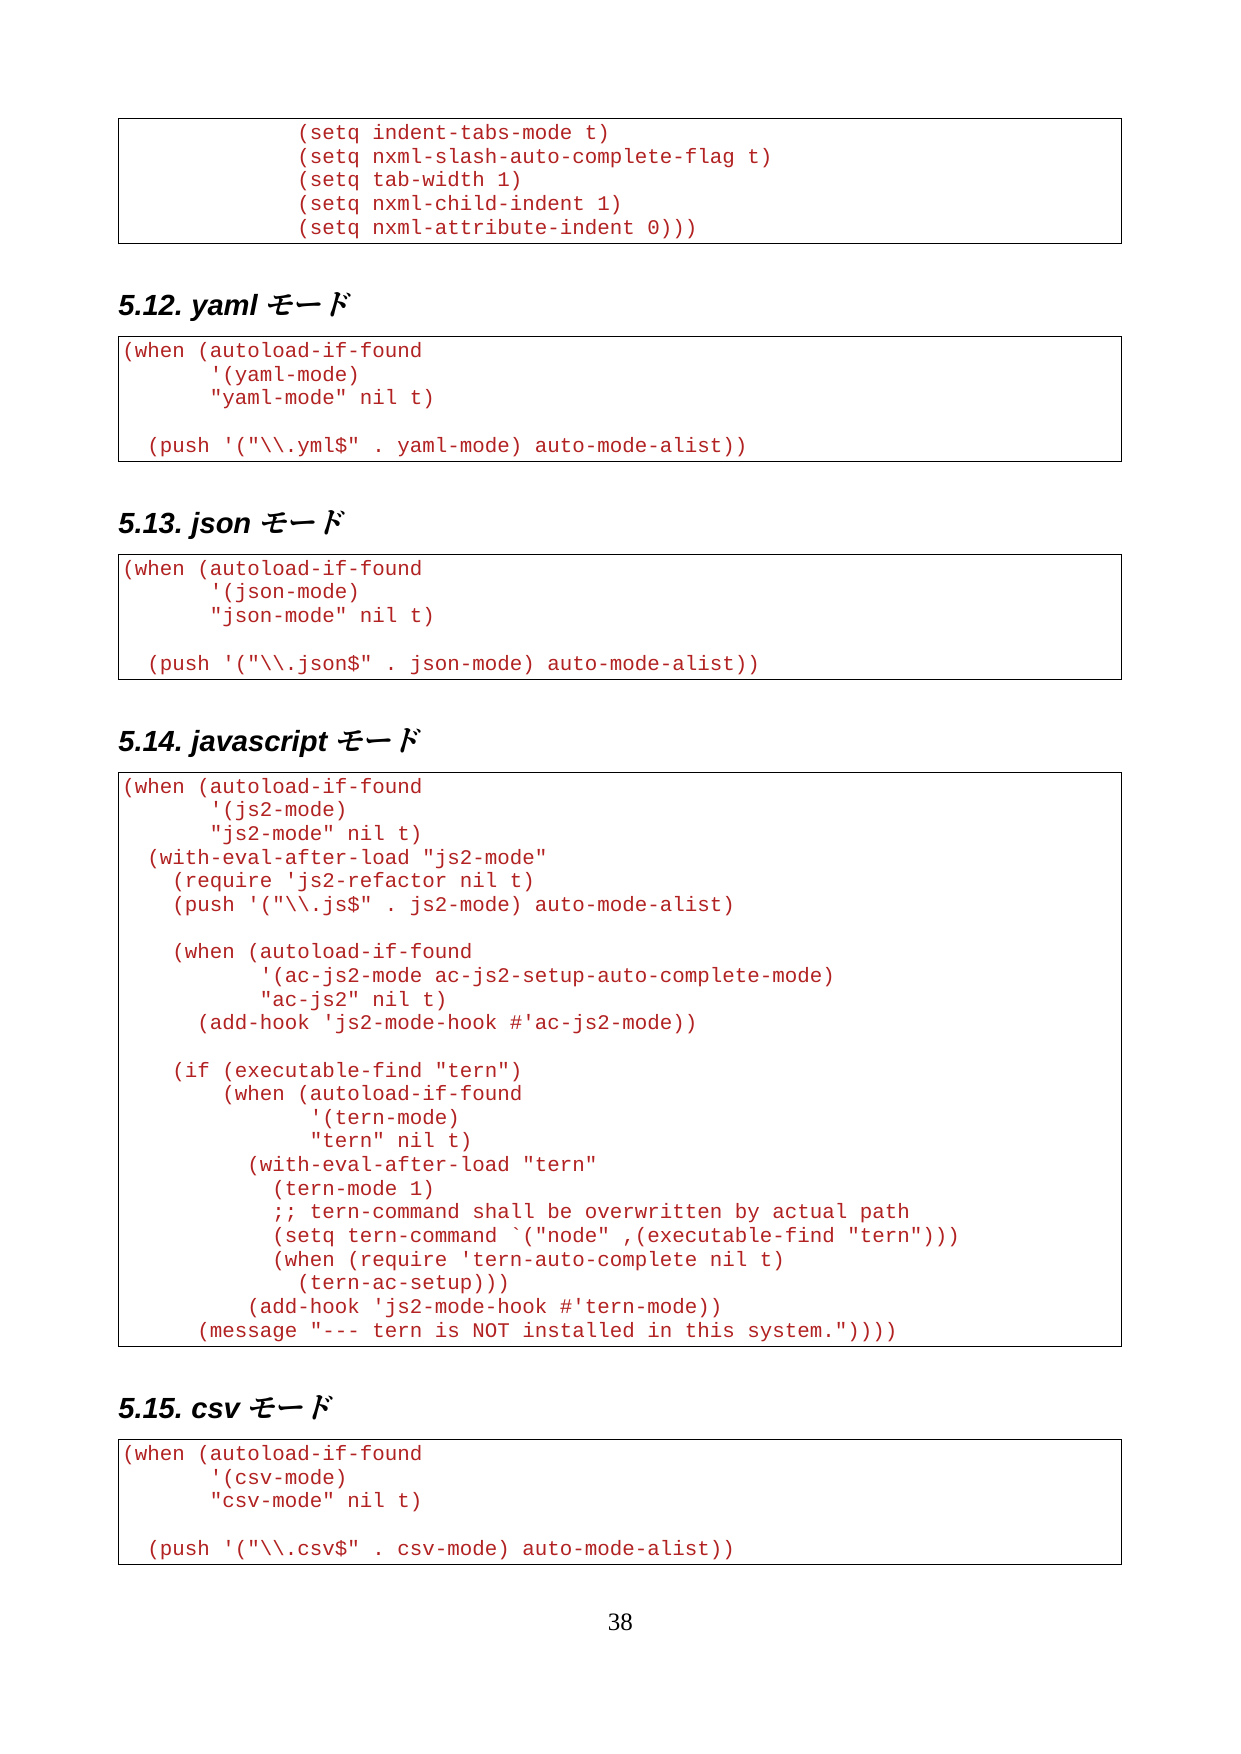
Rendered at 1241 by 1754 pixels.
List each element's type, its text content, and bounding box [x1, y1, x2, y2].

text (setq indent-tabs-mode t) [119, 119, 1121, 142]
subtitle yamlモード [118, 282, 1122, 323]
text '(json-mode) [119, 578, 1121, 601]
text (tern-ac-setup))) [119, 1268, 1121, 1292]
text (if (executable-find "tern") [119, 1056, 1121, 1079]
text "json-mode" nil t) [119, 601, 1121, 625]
text (require 'js2-refactor nil t) [119, 866, 1121, 890]
text (add-hook 'js2-mode-hook #'tern-mode)) [119, 1292, 1121, 1316]
text (with-eval-after-load "tern" [119, 1150, 1121, 1174]
text (push '("\\.yml$" . yaml-mode) auto-mode-alist)) [119, 431, 1121, 461]
text (when (autoload-if-found [119, 1440, 1121, 1463]
text (setq tern-command `("node" ,(executable-find "tern"))) [119, 1221, 1121, 1245]
text (setq nxml-attribute-indent 0))) [119, 213, 1121, 243]
text "yaml-mode" nil t) [119, 383, 1121, 407]
subtitle javascriptモード [118, 717, 1122, 759]
text (setq tab-width 1) [119, 165, 1121, 189]
text (setq nxml-child-indent 1) [119, 189, 1121, 213]
text "js2-mode" nil t) [119, 819, 1121, 843]
text '(tern-mode) [119, 1103, 1121, 1127]
subtitle csvモード [118, 1385, 1122, 1427]
text (with-eval-after-load "js2-mode" [119, 843, 1121, 866]
text (when (autoload-if-found [119, 773, 1121, 796]
text (setq nxml-slash-auto-complete-flag t) [119, 142, 1121, 165]
text (when (require 'tern-auto-complete nil t) [119, 1245, 1121, 1268]
text "ac-js2" nil t) [119, 985, 1121, 1008]
text '(ac-js2-mode ac-js2-setup-auto-complete-mode) [119, 961, 1121, 985]
text (push '("\\.json$" . json-mode) auto-mode-alist)) [119, 648, 1121, 679]
subtitle jsonモード [118, 499, 1122, 541]
text ;; tern-command shall be overwritten by actual path [119, 1197, 1121, 1221]
text (message "--- tern is NOT installed in this system.")))) [119, 1316, 1121, 1346]
text (when (autoload-if-found [119, 937, 1121, 961]
text '(csv-mode) [119, 1463, 1121, 1486]
text (when (autoload-if-found [119, 337, 1121, 360]
text (add-hook 'js2-mode-hook #'ac-js2-mode)) [119, 1008, 1121, 1032]
text (tern-mode 1) [119, 1174, 1121, 1197]
text (push '("\\.csv$" . csv-mode) auto-mode-alist)) [119, 1534, 1121, 1564]
text "csv-mode" nil t) [119, 1486, 1121, 1510]
text '(yaml-mode) [119, 360, 1121, 383]
text "tern" nil t) [119, 1127, 1121, 1150]
text '(js2-mode) [119, 796, 1121, 819]
text (when (autoload-if-found [119, 555, 1121, 578]
text (when (autoload-if-found [119, 1079, 1121, 1103]
text (push '("\\.js$" . js2-mode) auto-mode-alist) [119, 890, 1121, 914]
